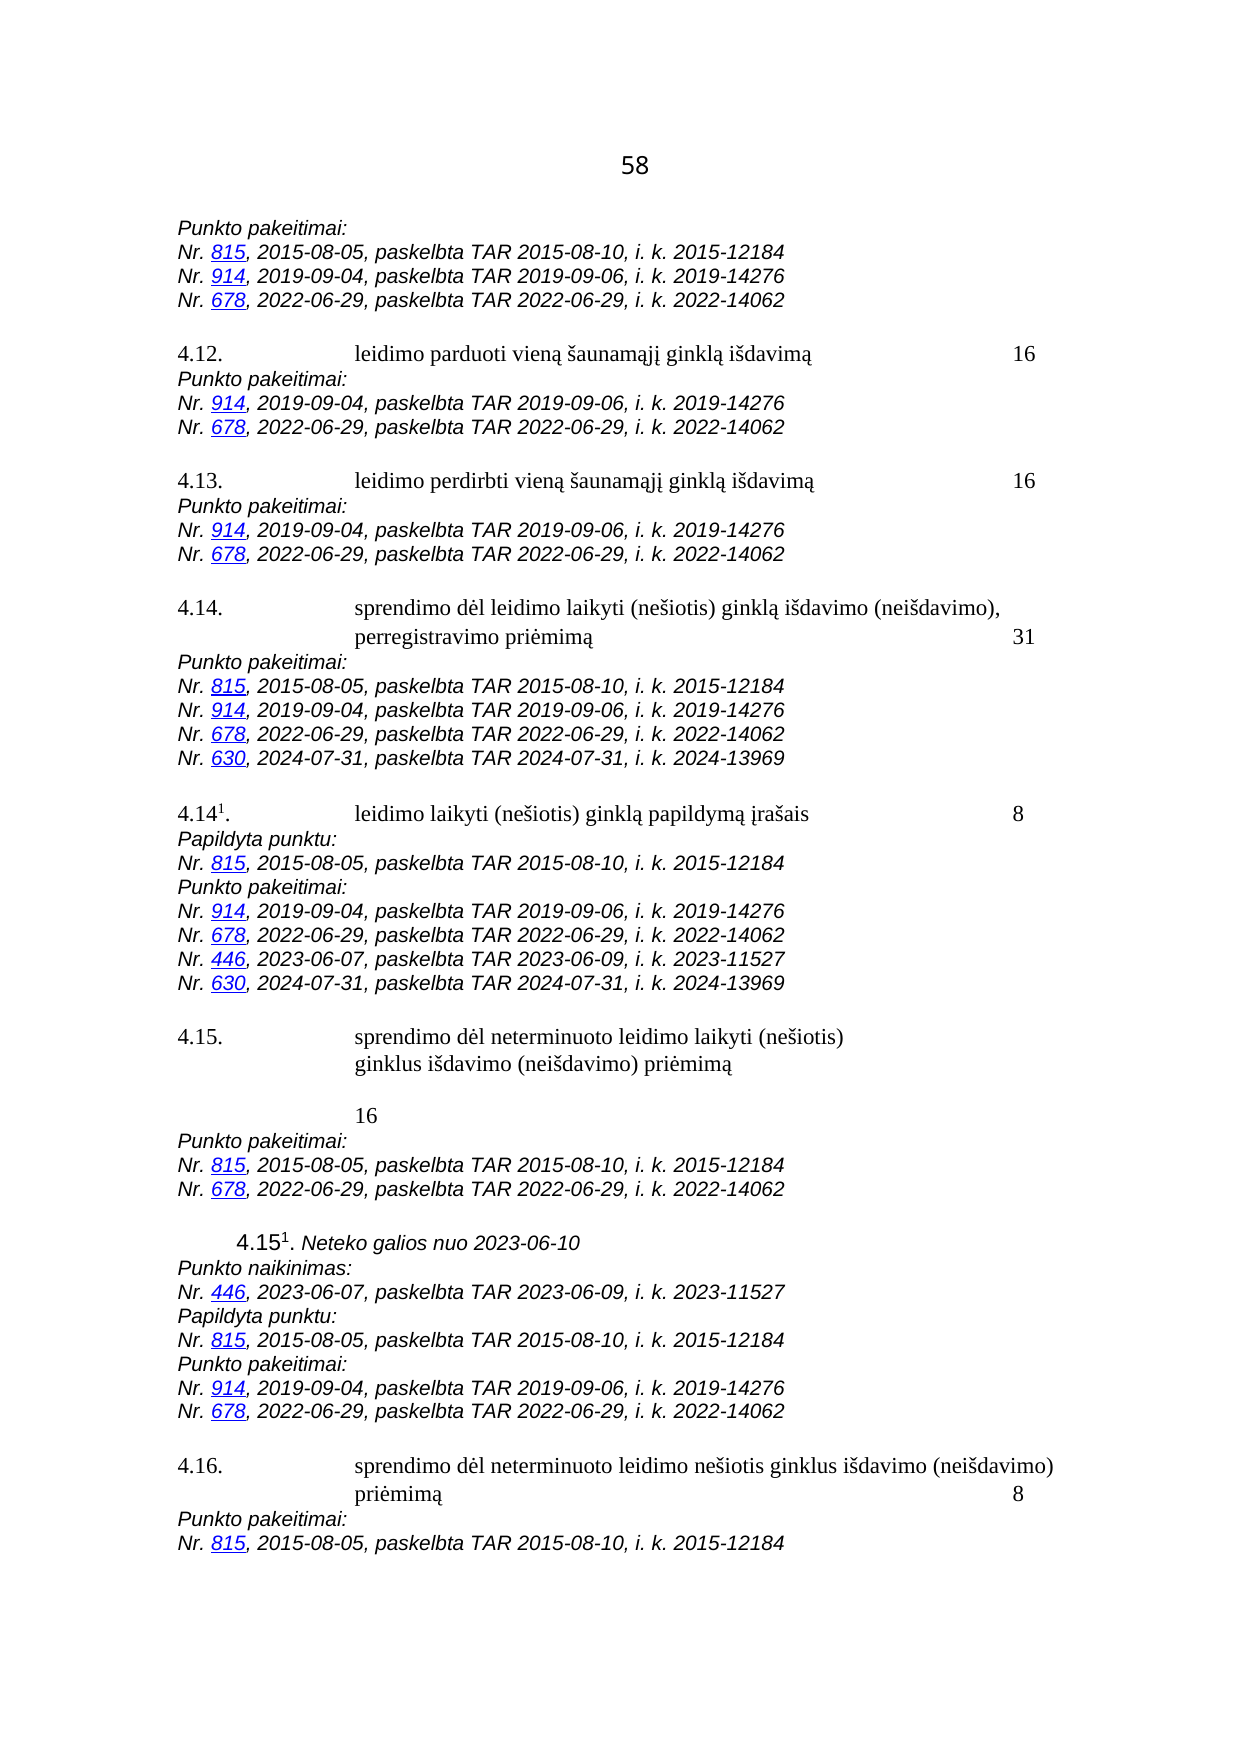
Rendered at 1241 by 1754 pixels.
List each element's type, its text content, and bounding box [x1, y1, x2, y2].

text Punkto pakeitimai: [177, 1129, 1092, 1153]
text Nr. 914, 2019-09-04, paskelbta TAR 2019-09-06, i. k. 2019-14276 [177, 264, 1092, 288]
text Nr. 815, 2015-08-05, paskelbta TAR 2015-08-10, i. k. 2015-12184 [177, 1153, 1092, 1177]
text Nr. 678, 2022-06-29, paskelbta TAR 2022-06-29, i. k. 2022-14062 [177, 721, 1092, 745]
text Nr. 815, 2015-08-05, paskelbta TAR 2015-08-10, i. k. 2015-12184 [177, 240, 1092, 264]
text Papildyta punktu: [177, 1303, 1092, 1327]
text Punkto pakeitimai: [177, 1351, 1092, 1375]
text Nr. 446, 2023-06-07, paskelbta TAR 2023-06-09, i. k. 2023-11527 [177, 947, 1092, 971]
text Nr. 446, 2023-06-07, paskelbta TAR 2023-06-09, i. k. 2023-11527 [177, 1279, 1092, 1303]
text Nr. 815, 2015-08-05, paskelbta TAR 2015-08-10, i. k. 2015-12184 [177, 851, 1092, 875]
text 4.141. leidimo laikyti (nešiotis) ginklą papildymą įrašais 8 [177, 798, 1092, 827]
text Nr. 815, 2015-08-05, paskelbta TAR 2015-08-10, i. k. 2015-12184 [177, 1531, 1092, 1555]
text Nr. 914, 2019-09-04, paskelbta TAR 2019-09-06, i. k. 2019-14276 [177, 697, 1092, 721]
text Punkto pakeitimai: [177, 649, 1092, 673]
text Nr. 914, 2019-09-04, paskelbta TAR 2019-09-06, i. k. 2019-14276 [177, 518, 1092, 542]
text 4.13. leidimo perdirbti vieną šaunamąjį ginklą išdavimą 16 [177, 467, 1092, 494]
text Nr. 815, 2015-08-05, paskelbta TAR 2015-08-10, i. k. 2015-12184 [177, 1327, 1092, 1351]
text Punkto pakeitimai: [177, 875, 1092, 899]
text Nr. 678, 2022-06-29, paskelbta TAR 2022-06-29, i. k. 2022-14062 [177, 542, 1092, 566]
text Punkto pakeitimai: [177, 367, 1092, 391]
text Nr. 630, 2024-07-31, paskelbta TAR 2024-07-31, i. k. 2024-13969 [177, 745, 1092, 769]
text Nr. 678, 2022-06-29, paskelbta TAR 2022-06-29, i. k. 2022-14062 [177, 288, 1092, 312]
text Punkto pakeitimai: [177, 216, 1092, 240]
text 4.15. sprendimo dėl neterminuoto leidimo laikyti (nešiotis) ginklus išdavimo (neišdavimo) priėmimą 16 [177, 1023, 871, 1129]
text Nr. 630, 2024-07-31, paskelbta TAR 2024-07-31, i. k. 2024-13969 [177, 971, 1092, 994]
text 4.16. sprendimo dėl neterminuoto leidimo nešiotis ginklus išdavimo (neišdavimo) priėmimą 8 [177, 1452, 1092, 1507]
text Nr. 678, 2022-06-29, paskelbta TAR 2022-06-29, i. k. 2022-14062 [177, 1177, 1092, 1201]
text 4.12. leidimo parduoti vieną šaunamąjį ginklą išdavimą 16 [177, 340, 1092, 367]
text Nr. 914, 2019-09-04, paskelbta TAR 2019-09-06, i. k. 2019-14276 [177, 899, 1092, 923]
text 4.151. Neteko galios nuo 2023-06-10 [177, 1229, 1092, 1256]
text Nr. 678, 2022-06-29, paskelbta TAR 2022-06-29, i. k. 2022-14062 [177, 1399, 1092, 1423]
text Punkto pakeitimai: [177, 494, 1092, 518]
text Punkto pakeitimai: [177, 1507, 1092, 1531]
text Nr. 914, 2019-09-04, paskelbta TAR 2019-09-06, i. k. 2019-14276 [177, 1375, 1092, 1399]
text Nr. 815, 2015-08-05, paskelbta TAR 2015-08-10, i. k. 2015-12184 [177, 673, 1092, 697]
text Nr. 914, 2019-09-04, paskelbta TAR 2019-09-06, i. k. 2019-14276 [177, 391, 1092, 415]
text Papildyta punktu: [177, 827, 1092, 851]
text Nr. 678, 2022-06-29, paskelbta TAR 2022-06-29, i. k. 2022-14062 [177, 923, 1092, 947]
text 4.14. sprendimo dėl leidimo laikyti (nešiotis) ginklą išdavimo (neišdavimo), perregistravimo priėmimą 31 [177, 594, 1092, 649]
text Nr. 678, 2022-06-29, paskelbta TAR 2022-06-29, i. k. 2022-14062 [177, 415, 1092, 439]
text Punkto naikinimas: [177, 1256, 1092, 1279]
